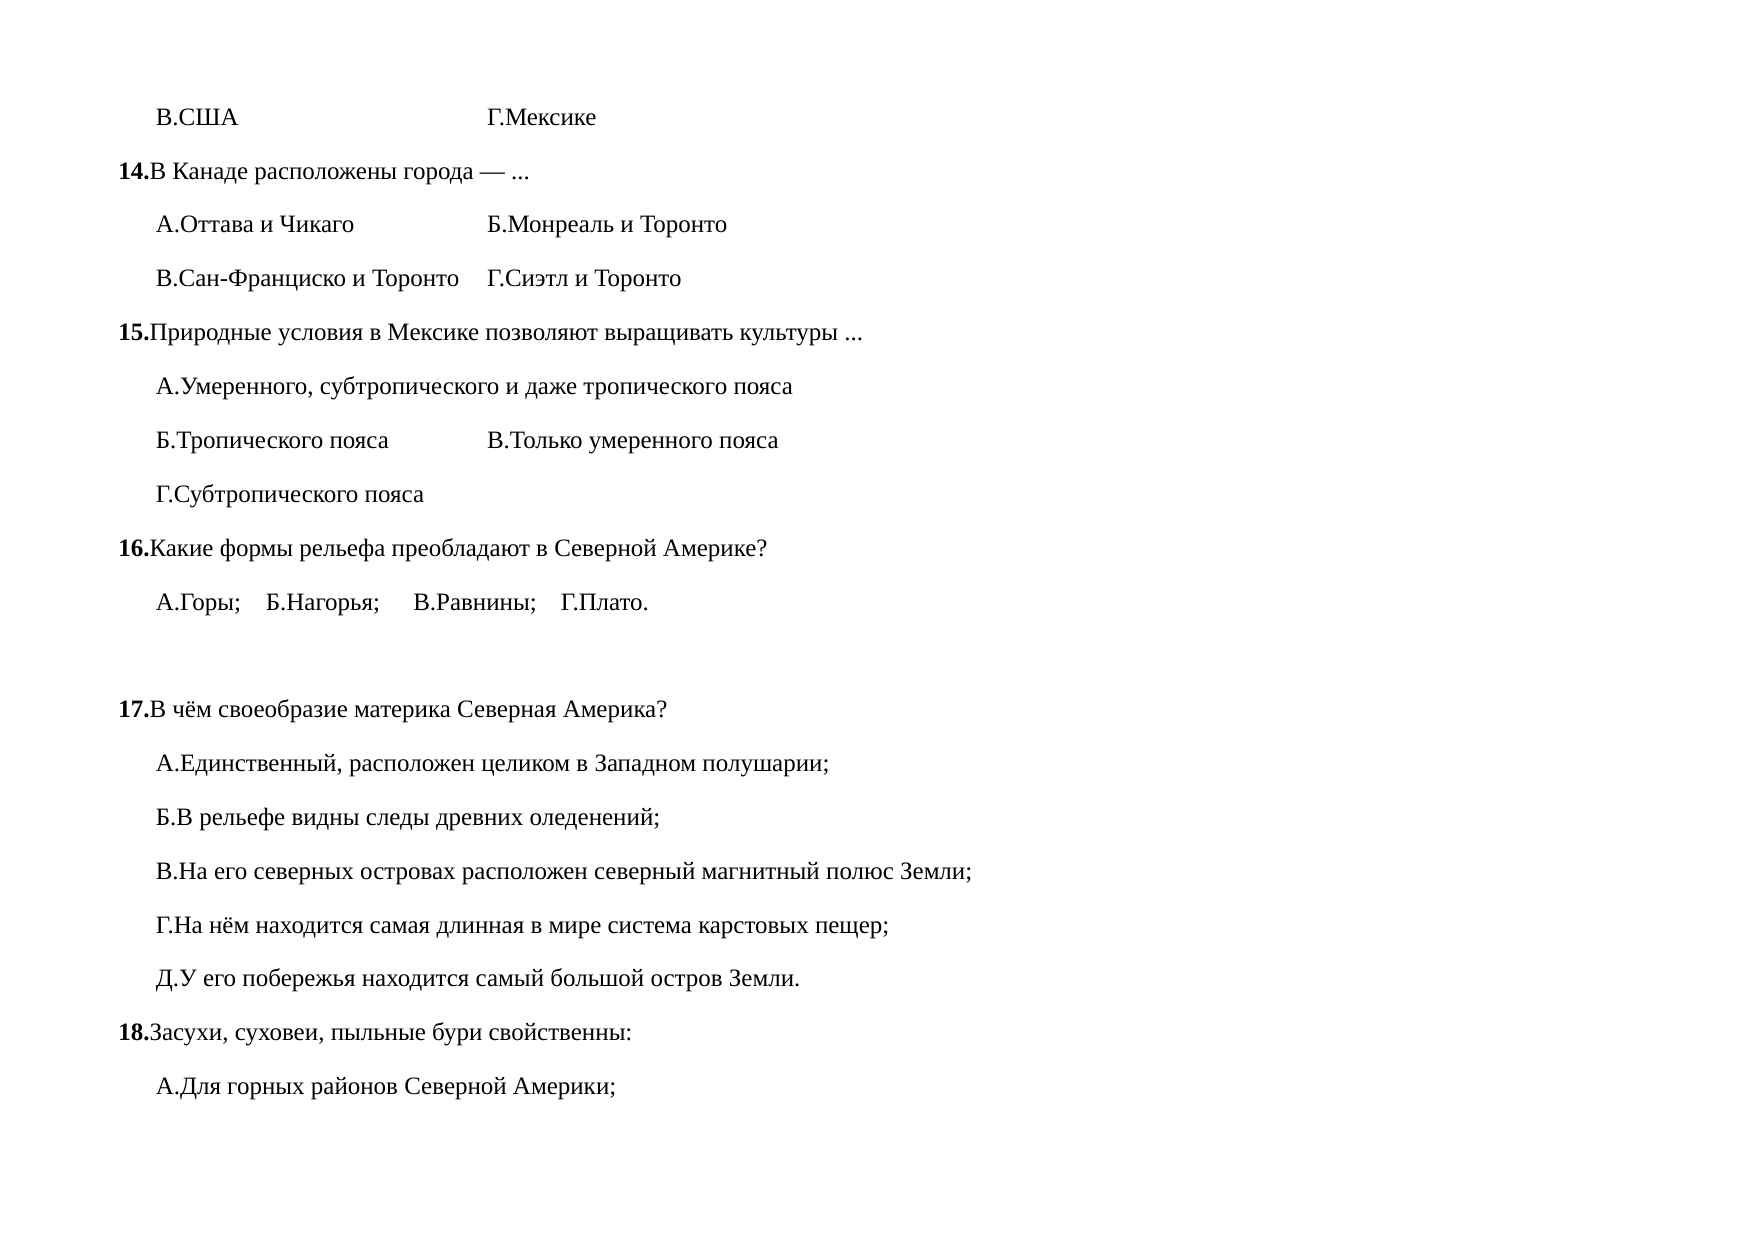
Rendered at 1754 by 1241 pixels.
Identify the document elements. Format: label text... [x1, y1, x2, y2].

text Д.У его побережья находится самый большой остров Земли. [118, 963, 1695, 992]
text В.США Г.Мексике [118, 102, 1695, 131]
text Б.Тропического пояса В.Только умеренного пояса [118, 425, 1695, 454]
text В.Сан-Франциско и Торонто Г.Сиэтл и Торонто [118, 263, 1695, 292]
text А.Умеренного, субтропического и даже тропического пояса [118, 371, 1695, 400]
text Б.В рельефе видны следы древних оледенений; [118, 802, 1695, 831]
text 15.Природные условия в Мексике позволяют выращивать культуры ... [118, 317, 1695, 346]
text В.На его северных островах расположен северный магнитный полюс Земли; [118, 856, 1695, 884]
text 18.Засухи, суховеи, пыльные бури свойственны: [118, 1017, 1695, 1046]
text А.Единственный, расположен целиком в Западном полушарии; [118, 748, 1695, 777]
text А.Оттава и Чикаго Б.Монреаль и Торонто [118, 209, 1695, 238]
text 16.Какие формы рельефа преобладают в Северной Америке? [118, 533, 1695, 561]
text Г.Субтропического пояса [118, 479, 1695, 508]
text 17.В чём своеобразие материка Северная Америка? [118, 694, 1695, 723]
text Г.На нём находится самая длинная в мире система карстовых пещер; [118, 910, 1695, 938]
text А.Для горных районов Северной Америки; [118, 1071, 1695, 1100]
text 14.В Канаде расположены города — ... [118, 156, 1695, 184]
text А.Горы; Б.Нагорья; В.Равнины; Г.Плато. [156, 587, 1695, 615]
